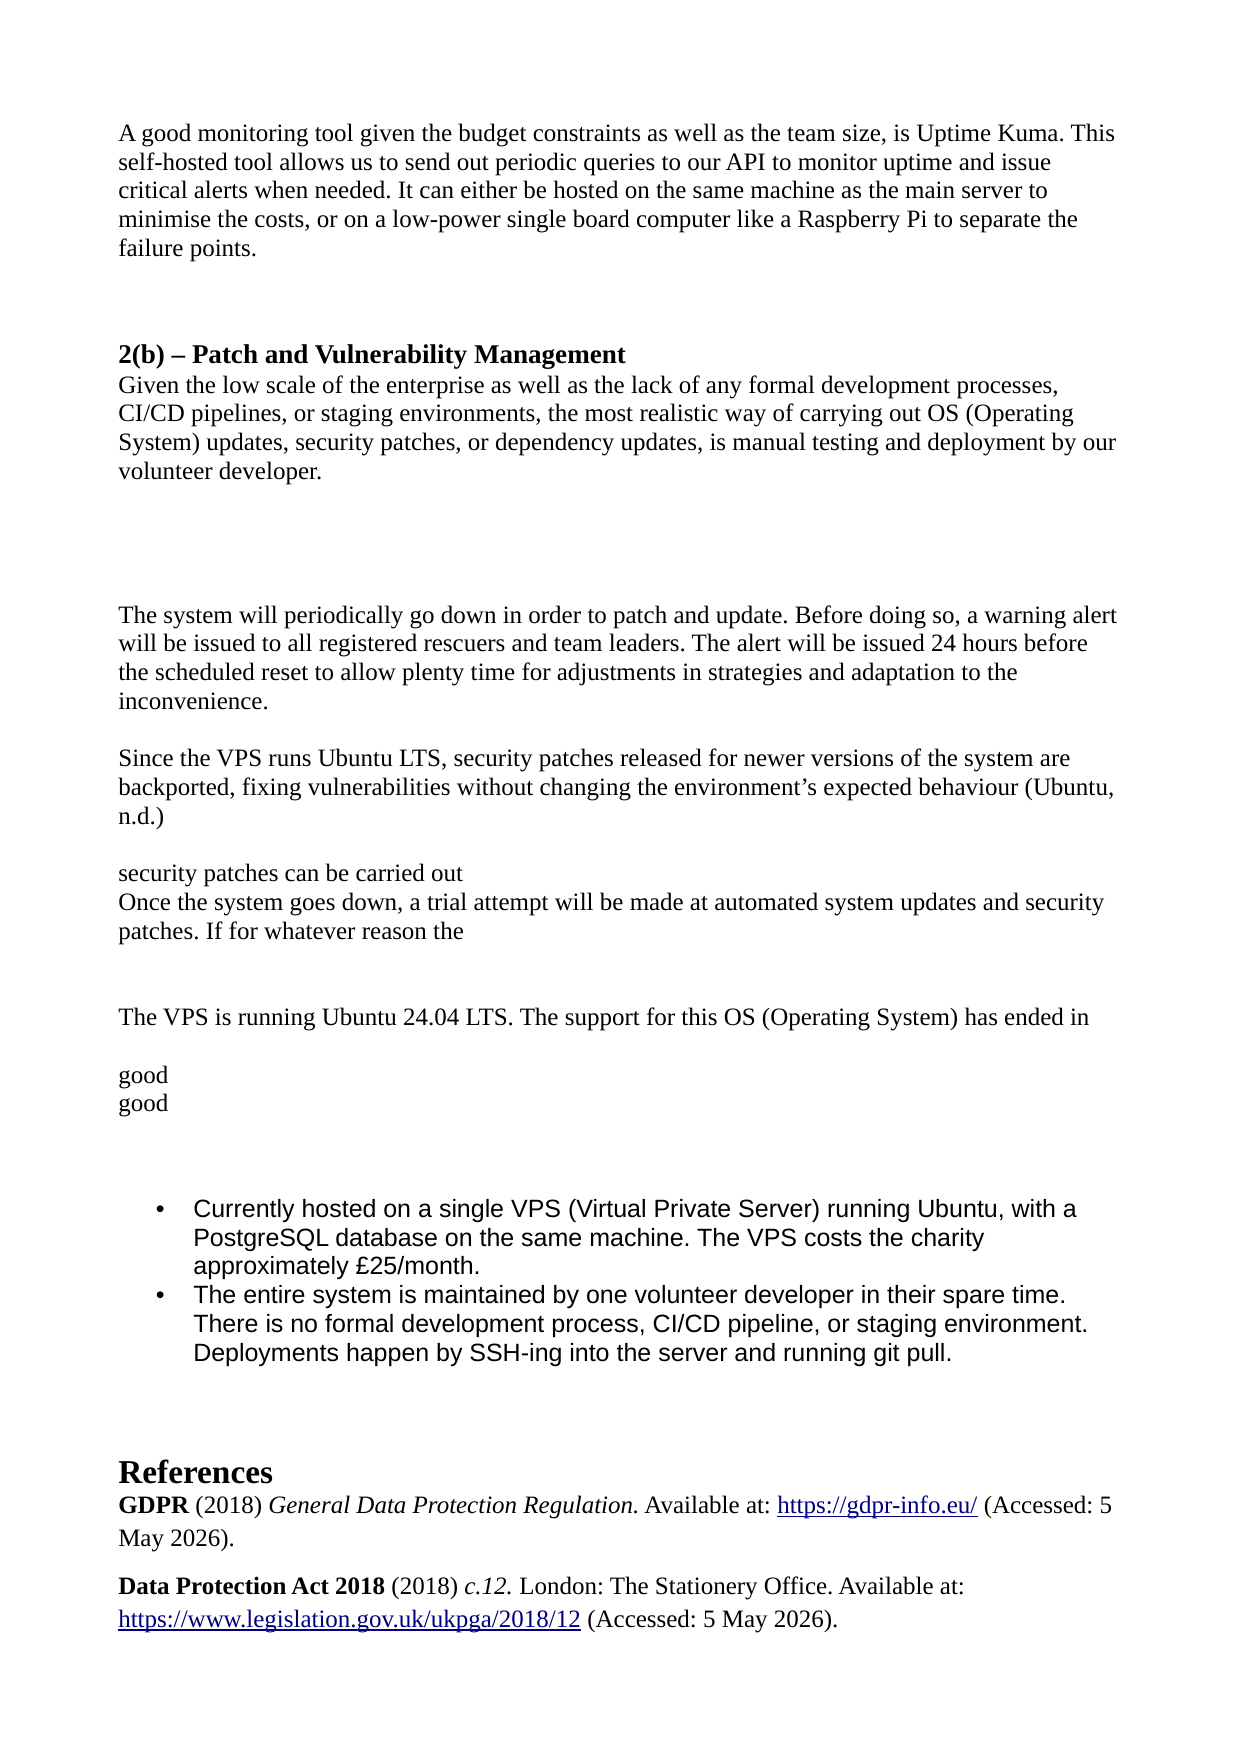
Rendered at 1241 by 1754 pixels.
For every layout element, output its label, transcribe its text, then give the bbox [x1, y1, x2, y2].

text good [118, 1060, 1122, 1088]
text The system will periodically go down in order to patch and update. Before doing so, a warning alert will be issued to all registered rescuers and team leaders. The alert will be issued 24 hours before the scheduled reset to allow plenty time for adjustments in strategies and adaptation to the inconvenience. [118, 600, 1122, 715]
text References [118, 1452, 1122, 1491]
text good [118, 1088, 1122, 1117]
text A good monitoring tool given the budget constraints as well as the team size, is Uptime Kuma. This self-hosted tool allows us to send out periodic queries to our API to monitor uptime and issue critical alerts when needed. It can either be hosted on the same machine as the main server to minimise the costs, or on a low-power single board computer like a Raspberry Pi to separate the failure points. [118, 118, 1122, 262]
list Currently hosted on a single VPS (Virtual Private Server) running Ubuntu, with a PostgreSQL database on the same machine. The VPS costs the charity approximately £25/month. [156, 1194, 1122, 1280]
text Given the low scale of the enterprise as well as the lack of any formal development processes, CI/CD pipelines, or staging environments, the most realistic way of carrying out OS (Operating System) updates, security patches, or dependency updates, is manual testing and deployment by our volunteer developer. [118, 370, 1122, 485]
text 2(b) – Patch and Vulnerability Management [118, 338, 1122, 370]
text Once the system goes down, a trial attempt will be made at automated system updates and security patches. If for whatever reason the [118, 887, 1122, 945]
text The VPS is running Ubuntu 24.04 LTS. The support for this OS (Operating System) has ended in [118, 1002, 1122, 1031]
text Data Protection Act 2018 (2018) c.12. London: The Stationery Office. Available at: https://www.legislation.gov.uk/ukpga/2018/12 (Accessed: 5 May 2026). [118, 1571, 1122, 1633]
text security patches can be carried out [118, 858, 1122, 887]
list The entire system is maintained by one volunteer developer in their spare time. There is no formal development process, CI/CD pipeline, or staging environment. Deployments happen by SSH-ing into the server and running git pull. [156, 1280, 1122, 1366]
text Since the VPS runs Ubuntu LTS, security patches released for newer versions of the system are backported, fixing vulnerabilities without changing the environment’s expected behaviour (Ubuntu, n.d.) [118, 743, 1122, 830]
text GDPR (2018) General Data Protection Regulation. Available at: https://gdpr-info.eu/ (Accessed: 5 May 2026). [118, 1491, 1122, 1552]
